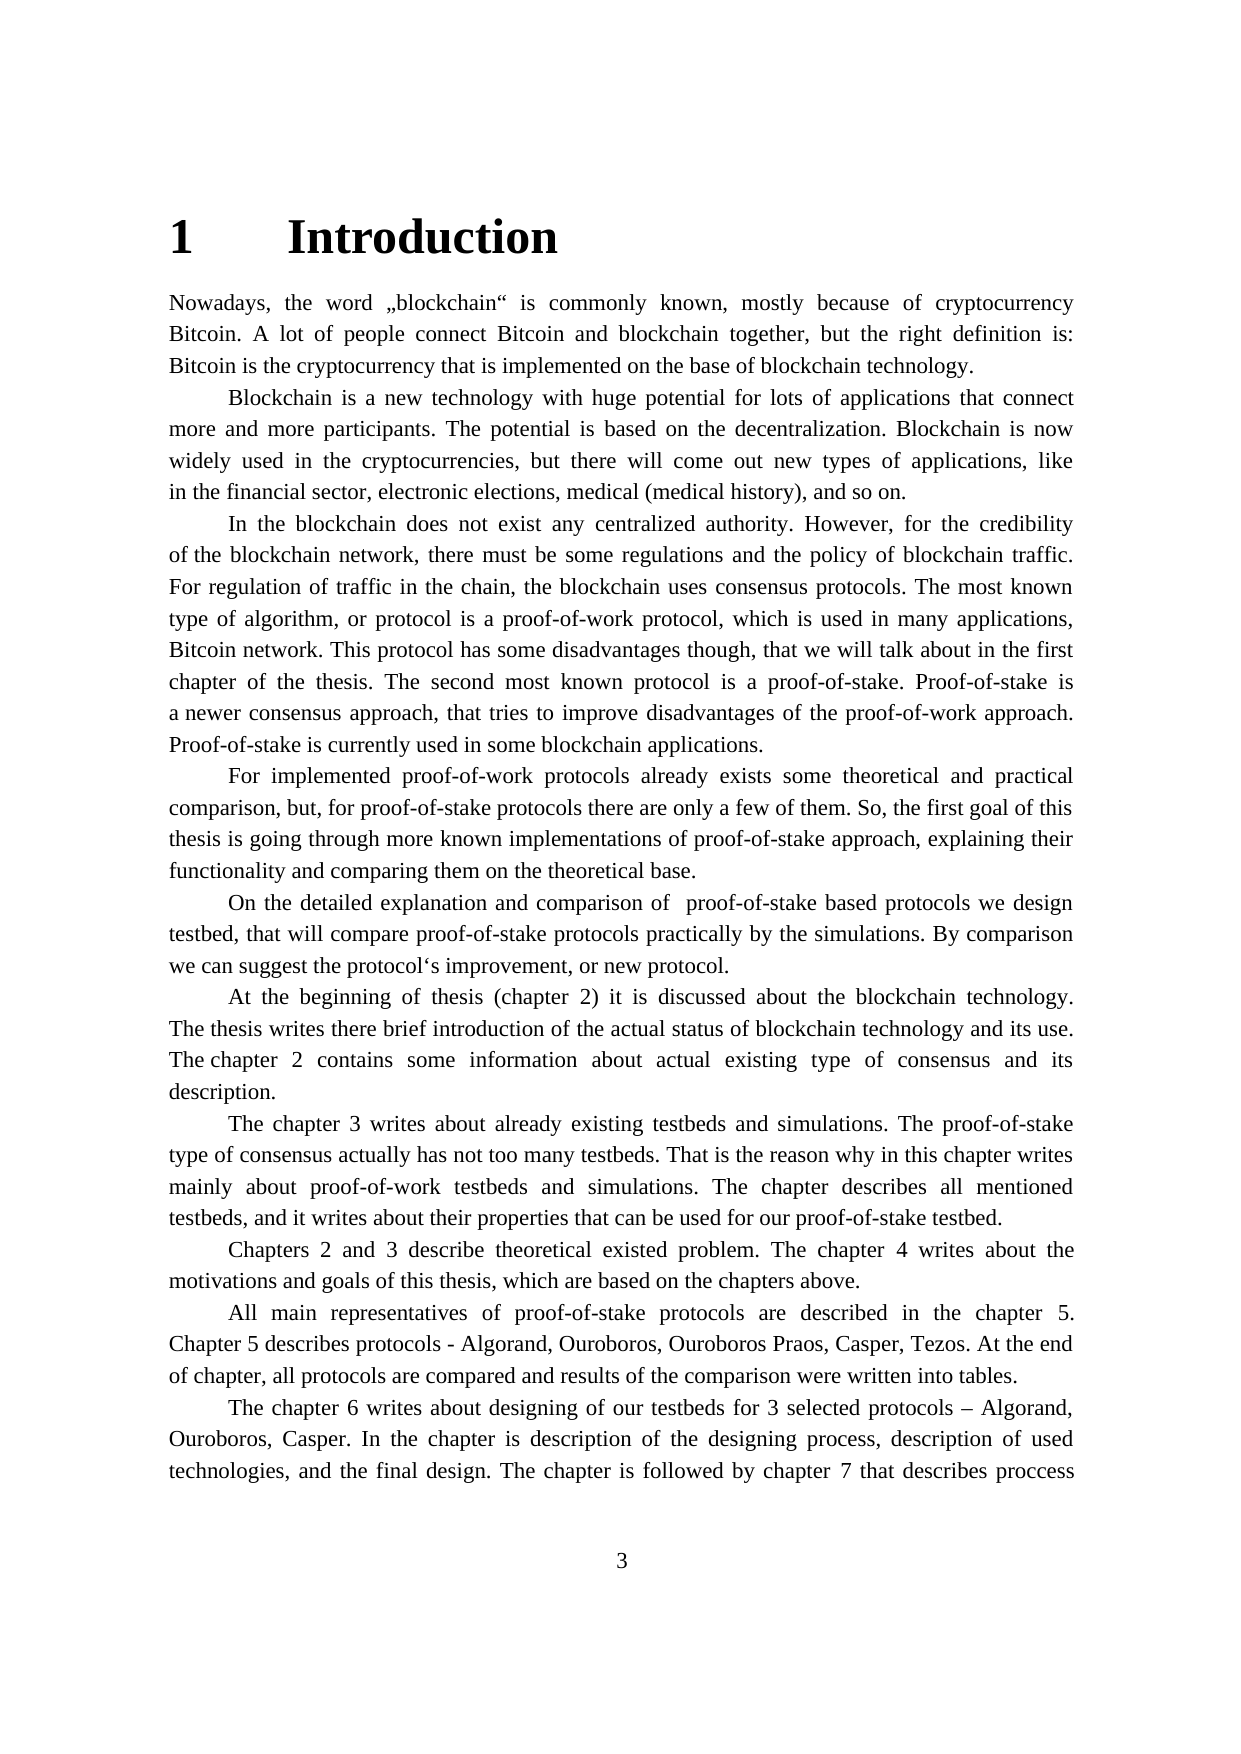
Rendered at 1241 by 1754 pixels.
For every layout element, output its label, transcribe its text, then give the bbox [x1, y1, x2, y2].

text The chapter 3 writes about already existing testbeds and simulations. The proof-of-stake type of consensus actually has not too many testbeds. That is the reason why in this chapter writes mainly about proof-of-work testbeds and simulations. The chapter describes all mentioned testbeds, and it writes about their properties that can be used for our proof-of-stake testbed. [169, 1109, 1075, 1231]
text The chapter 6 writes about designing of our testbeds for 3 selected protocols – Algorand, Ouroboros, Casper. In the chapter is description of the designing process, description of used technologies, and the final design. The chapter is followed by chapter 7 that describes proccess [169, 1394, 1075, 1483]
text On the detailed explanation and comparison of proof-of-stake based protocols we design testbed, that will compare proof-of-stake protocols practically by the simulations. By comparison we can suggest the protocol‘s improvement, or new protocol. [169, 889, 1075, 978]
subtitle Introduction [169, 207, 1075, 264]
text At the beginning of thesis (chapter 2) it is discussed about the blockchain technology. The thesis writes there brief introduction of the actual status of blockchain technology and its use. The chapter 2 contains some information about actual existing type of consensus and its description. [169, 983, 1075, 1104]
text In the blockchain does not exist any centralized authority. However, for the credibility of the blockchain network, there must be some regulations and the policy of blockchain traffic. For regulation of traffic in the chain, the blockchain uses consensus protocols. The most known type of algorithm, or protocol is a proof-of-work protocol, which is used in many applications, Bitcoin network. This protocol has some disadvantages though, that we will talk about in the first chapter of the thesis. The second most known protocol is a proof-of-stake. Proof-of-stake is a newer consensus approach, that tries to improve disadvantages of the proof-of-work approach. Proof-of-stake is currently used in some blockchain applications. [169, 510, 1075, 757]
text All main representatives of proof-of-stake protocols are described in the chapter 5. Chapter 5 describes protocols - Algorand, Ouroboros, Ouroboros Praos, Casper, Tezos. At the end of chapter, all protocols are compared and results of the comparison were written into tables. [169, 1299, 1075, 1388]
text Blockchain is a new technology with huge potential for lots of applications that connect more and more participants. The potential is based on the decentralization. Blockchain is now widely used in the cryptocurrencies, but there will come out new types of applications, like in the financial sector, electronic elections, medical (medical history), and so on. [169, 384, 1075, 505]
text Chapters 2 and 3 describe theoretical existed problem. The chapter 4 writes about the motivations and goals of this thesis, which are based on the chapters above. [169, 1236, 1075, 1294]
text Nowadays, the word „blockchain“ is commonly known, mostly because of cryptocurrency Bitcoin. A lot of people connect Bitcoin and blockchain together, but the right definition is: Bitcoin is the cryptocurrency that is implemented on the base of blockchain technology. [169, 289, 1075, 378]
text For implemented proof-of-work protocols already exists some theoretical and practical comparison, but, for proof-of-stake protocols there are only a few of them. So, the first goal of this thesis is going through more known implementations of proof-of-stake approach, explaining their functionality and comparing them on the theoretical base. [169, 762, 1075, 883]
